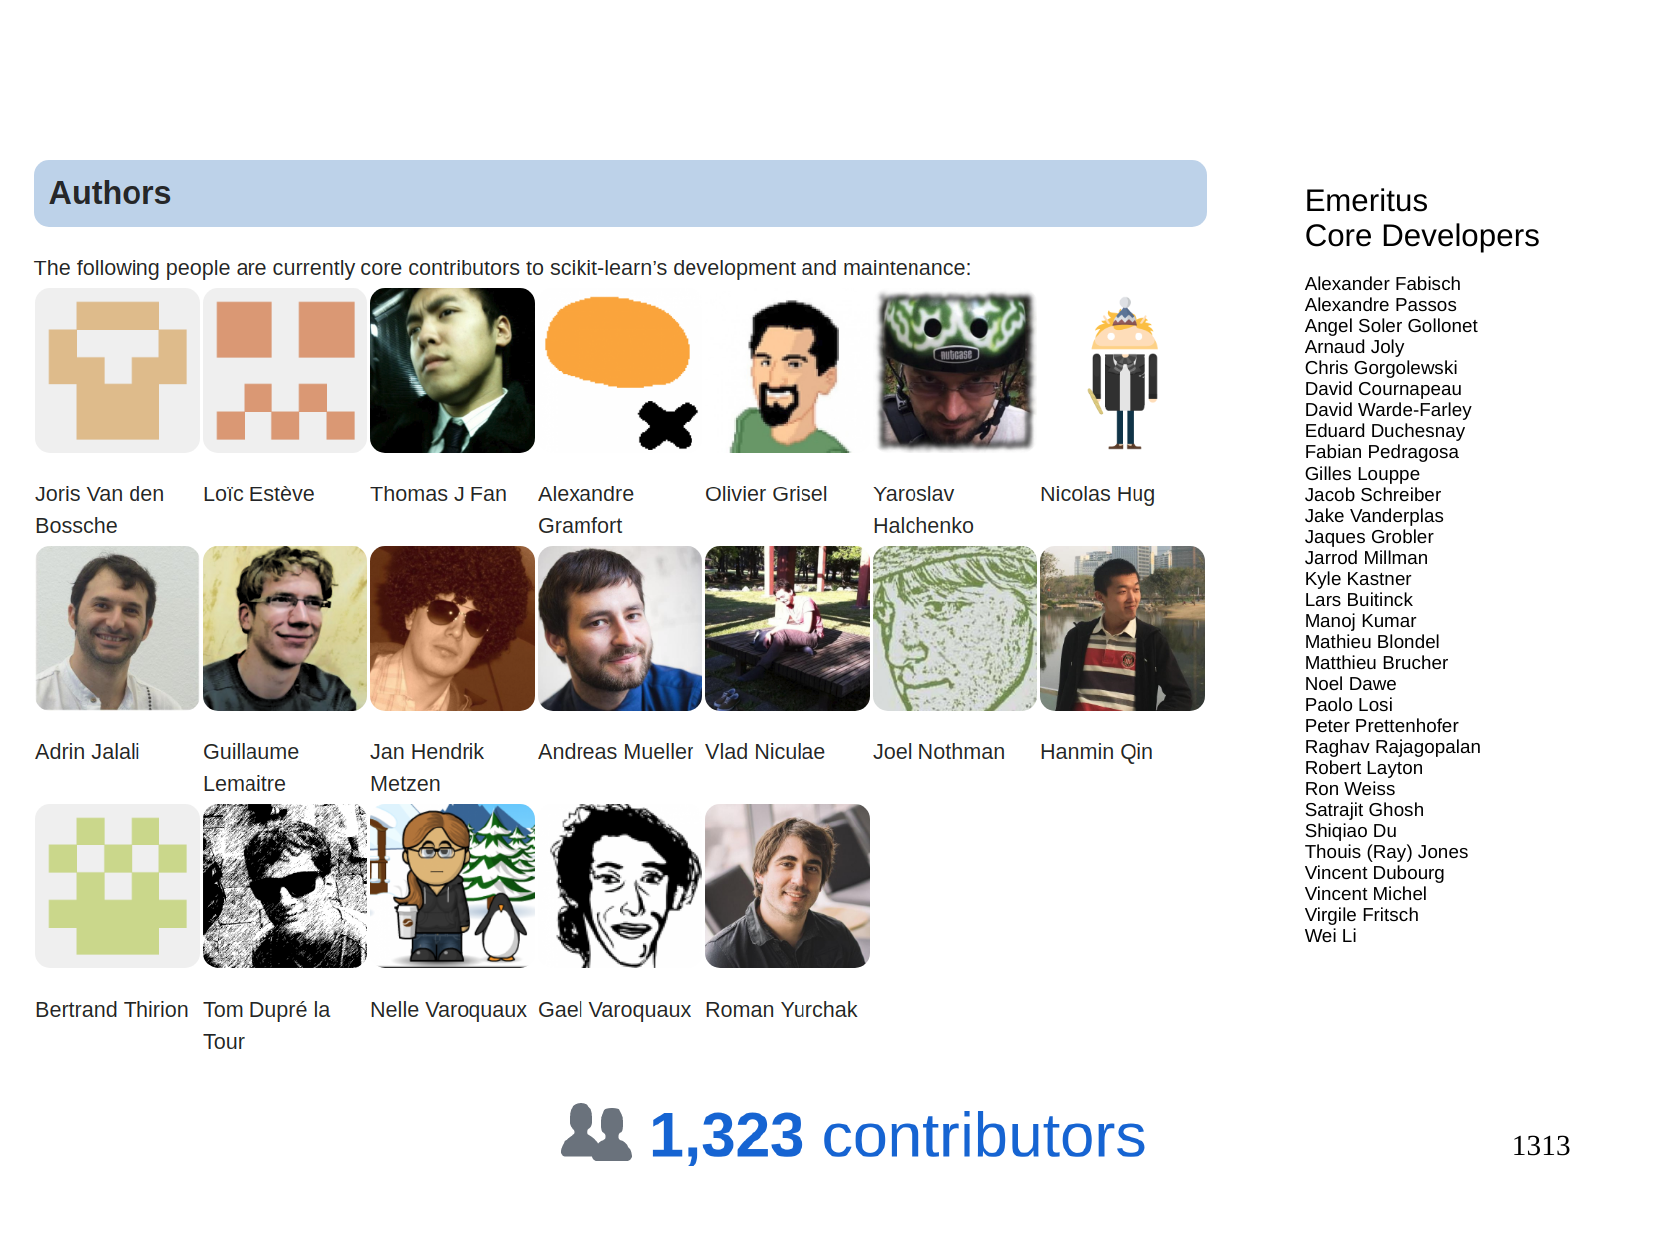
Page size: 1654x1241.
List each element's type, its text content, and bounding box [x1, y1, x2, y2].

subtitle History? [82, 49, 1571, 1010]
text_box Emeritus Core Developers Alexander Fabisch Alexandre Passos Angel Soler Gollonet Arnaud Joly Chris Gorgolewski David Cournapeau David Warde-Farley Eduard Duchesnay Fabian Pedragosa Gilles Louppe Jacob Schreiber Jake Vanderplas Jaques Grobler Jarrod Millman Kyle Kastner Lars Buitinck Manoj Kumar Mathieu Blondel Matthieu Brucher Noel Dawe Paolo Losi Peter Prettenhofer Raghav Rajagopalan Robert Layton Ron Weiss Satrajit Ghosh Shiqiao Du Thouis (Ray) Jones Vincent Dubourg Vincent Michel Virgile Fritsch Wei Li [1290, 175, 1631, 976]
picture [26, 149, 1246, 1213]
